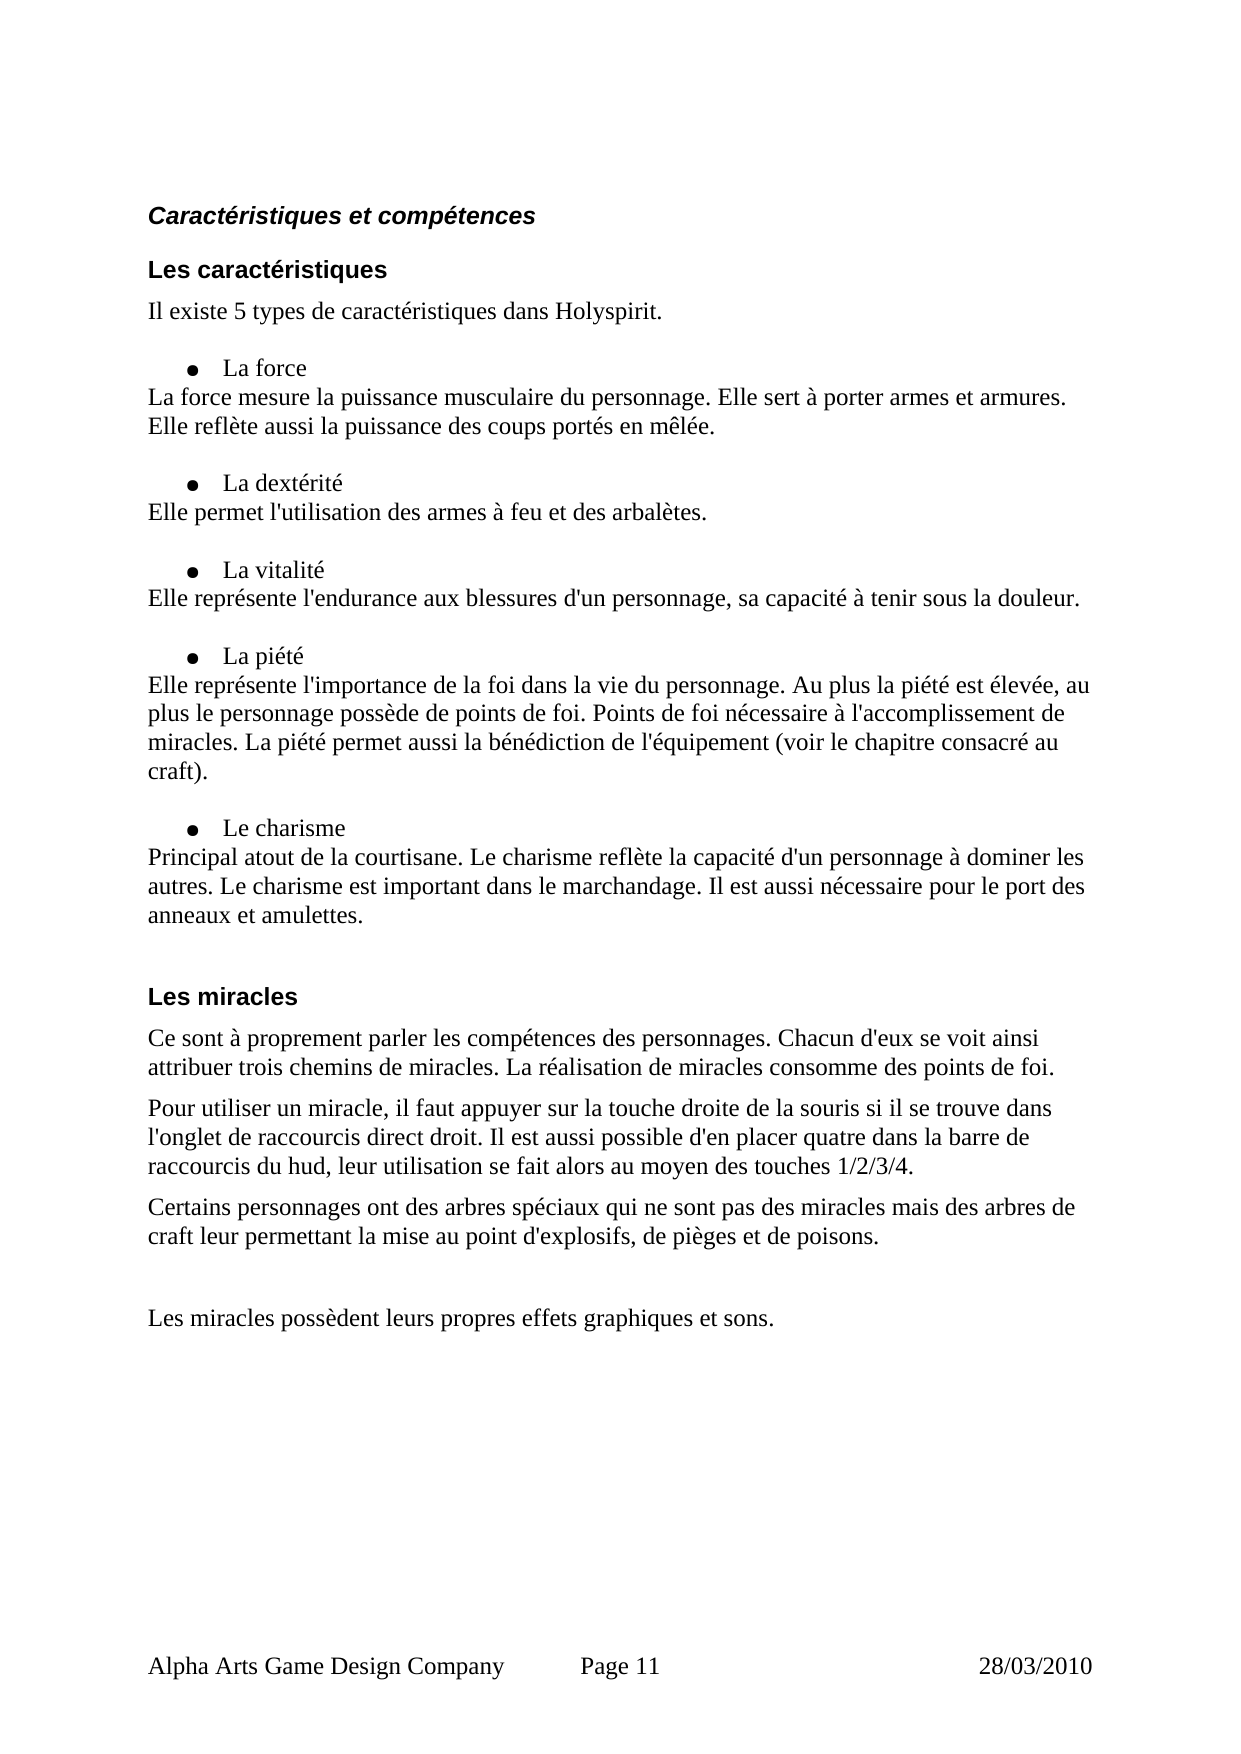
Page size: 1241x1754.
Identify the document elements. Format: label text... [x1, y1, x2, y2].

list Le charisme [185, 813, 1092, 842]
subtitle Les caractéristiques [148, 255, 1092, 283]
text Les miracles possèdent leurs propres effets graphiques et sons. [148, 1303, 1092, 1332]
subtitle Les miracles [148, 982, 1092, 1011]
text Certains personnages ont des arbres spéciaux qui ne sont pas des miracles mais des arbres de craft leur permettant la mise au point d'explosifs, de pièges et de poisons. [148, 1192, 1092, 1249]
text La force mesure la puissance musculaire du personnage. Elle sert à porter armes et armures. Elle reflète aussi la puissance des coups portés en mêlée. [148, 382, 1092, 440]
text Ce sont à proprement parler les compétences des personnages. Chacun d'eux se voit ainsi attribuer trois chemins de miracles. La réalisation de miracles consomme des points de foi. [148, 1023, 1092, 1081]
text Il existe 5 types de caractéristiques dans Holyspirit. [148, 296, 1092, 325]
text Principal atout de la courtisane. Le charisme reflète la capacité d'un personnage à dominer les autres. Le charisme est important dans le marchandage. Il est aussi nécessaire pour le port des anneaux et amulettes. [148, 842, 1092, 928]
list La piété [185, 641, 1092, 670]
list La force [185, 353, 1092, 382]
text Elle représente l'importance de la foi dans la vie du personnage. Au plus la piété est élevée, au plus le personnage possède de points de foi. Points de foi nécessaire à l'accomplissement de miracles. La piété permet aussi la bénédiction de l'équipement (voir le chapitre consacré au craft). [148, 670, 1092, 785]
list La dextérité [185, 468, 1092, 497]
text Elle représente l'endurance aux blessures d'un personnage, sa capacité à tenir sous la douleur. [148, 583, 1092, 612]
subtitle Caractéristiques et compétences [148, 201, 1092, 230]
text Pour utiliser un miracle, il faut appuyer sur la touche droite de la souris si il se trouve dans l'onglet de raccourcis direct droit. Il est aussi possible d'en placer quatre dans la barre de raccourcis du hud, leur utilisation se fait alors au moyen des touches 1/2/3/4. [148, 1093, 1092, 1179]
list La vitalité [185, 555, 1092, 583]
text Elle permet l'utilisation des armes à feu et des arbalètes. [148, 497, 1092, 526]
